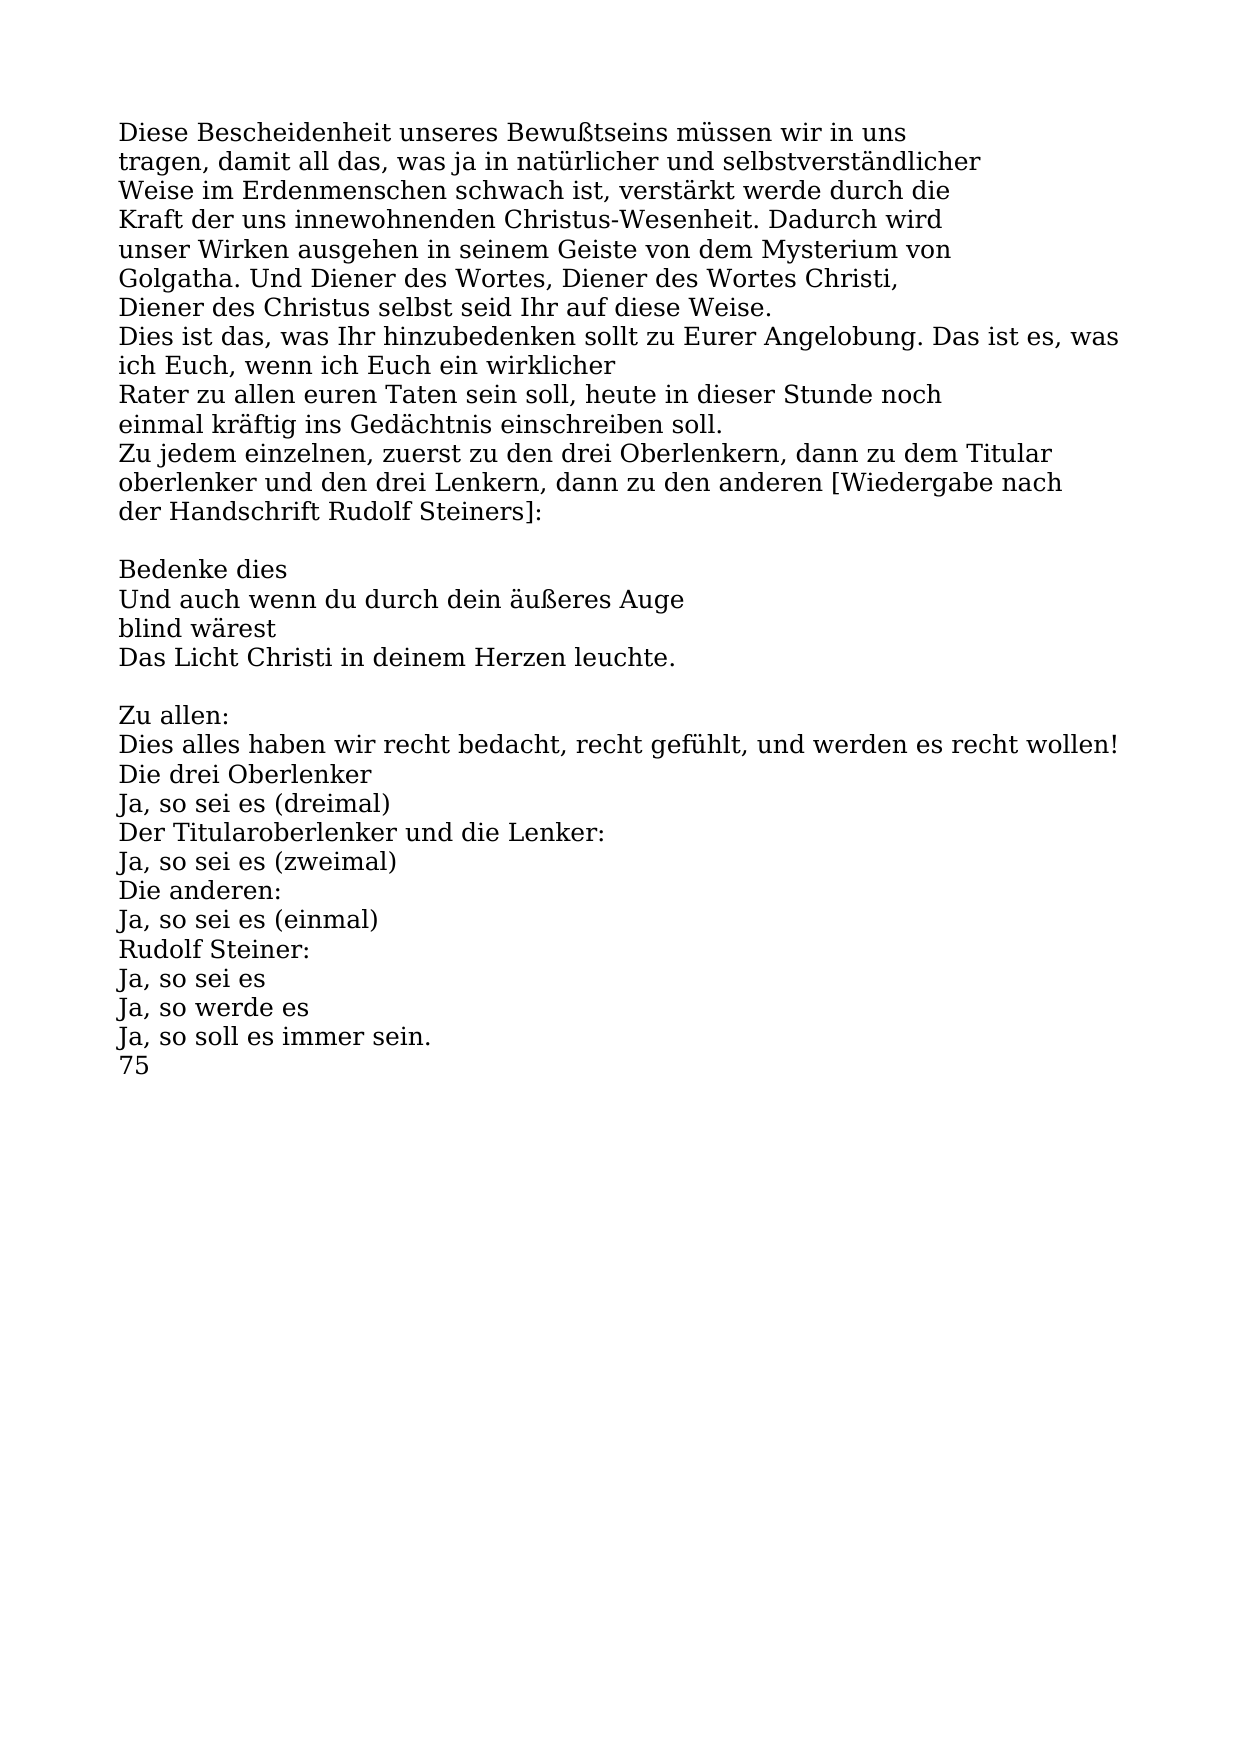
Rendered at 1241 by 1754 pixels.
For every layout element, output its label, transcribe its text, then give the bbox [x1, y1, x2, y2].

text Die anderen: [118, 876, 1122, 906]
text Ja, so soll es immer sein. [118, 1022, 1122, 1051]
text Und auch wenn du durch dein äußeres Auge [118, 585, 1122, 614]
text der Handschrift Rudolf Steiners]: [118, 497, 1122, 526]
text Bedenke dies [118, 556, 1122, 585]
text einmal kräftig ins Gedächtnis einschreiben soll. [118, 410, 1122, 439]
text Dies alles haben wir recht bedacht, recht gefühlt, und werden es recht wollen! [118, 731, 1122, 760]
text Diese Bescheidenheit unseres Bewußtseins müssen wir in uns [118, 118, 1122, 147]
text Ja, so sei es (einmal) [118, 906, 1122, 935]
text Golgatha. Und Diener des Wortes, Diener des Wortes Christi, [118, 264, 1122, 293]
text Dies ist das, was Ihr hinzubedenken sollt zu Eurer Angelobung. Das ist es, was ich Euch, wenn ich Euch ein wirklicher [118, 322, 1122, 381]
text Ja, so werde es [118, 993, 1122, 1022]
text Der Titularoberlenker und die Lenker: [118, 818, 1122, 847]
text Weise im Erdenmenschen schwach ist, verstärkt werde durch die [118, 176, 1122, 206]
text unser Wirken ausgehen in seinem Geiste von dem Mysterium von [118, 235, 1122, 264]
text Rudolf Steiner: [118, 935, 1122, 964]
text Kraft der uns innewohnenden Christus-Wesenheit. Dadurch wird [118, 206, 1122, 235]
text tragen, damit all das, was ja in natürlicher und selbstverständlicher [118, 147, 1122, 176]
text 75 [118, 1051, 1122, 1081]
text blind wärest [118, 614, 1122, 643]
text Die drei Oberlenker [118, 760, 1122, 789]
text Rater zu allen euren Taten sein soll, heute in dieser Stunde noch [118, 381, 1122, 410]
text Ja, so sei es (dreimal) [118, 789, 1122, 818]
text Diener des Christus selbst seid Ihr auf diese Weise. [118, 293, 1122, 322]
text Das Licht Christi in deinem Herzen leuchte. [118, 643, 1122, 672]
text Zu allen: [118, 701, 1122, 731]
text Zu jedem einzelnen, zuerst zu den drei Oberlenkern, dann zu dem Titular oberlenker und den drei Lenkern, dann zu den anderen [Wiedergabe nach [118, 439, 1122, 497]
text Ja, so sei es (zweimal) [118, 847, 1122, 876]
text Ja, so sei es [118, 964, 1122, 993]
